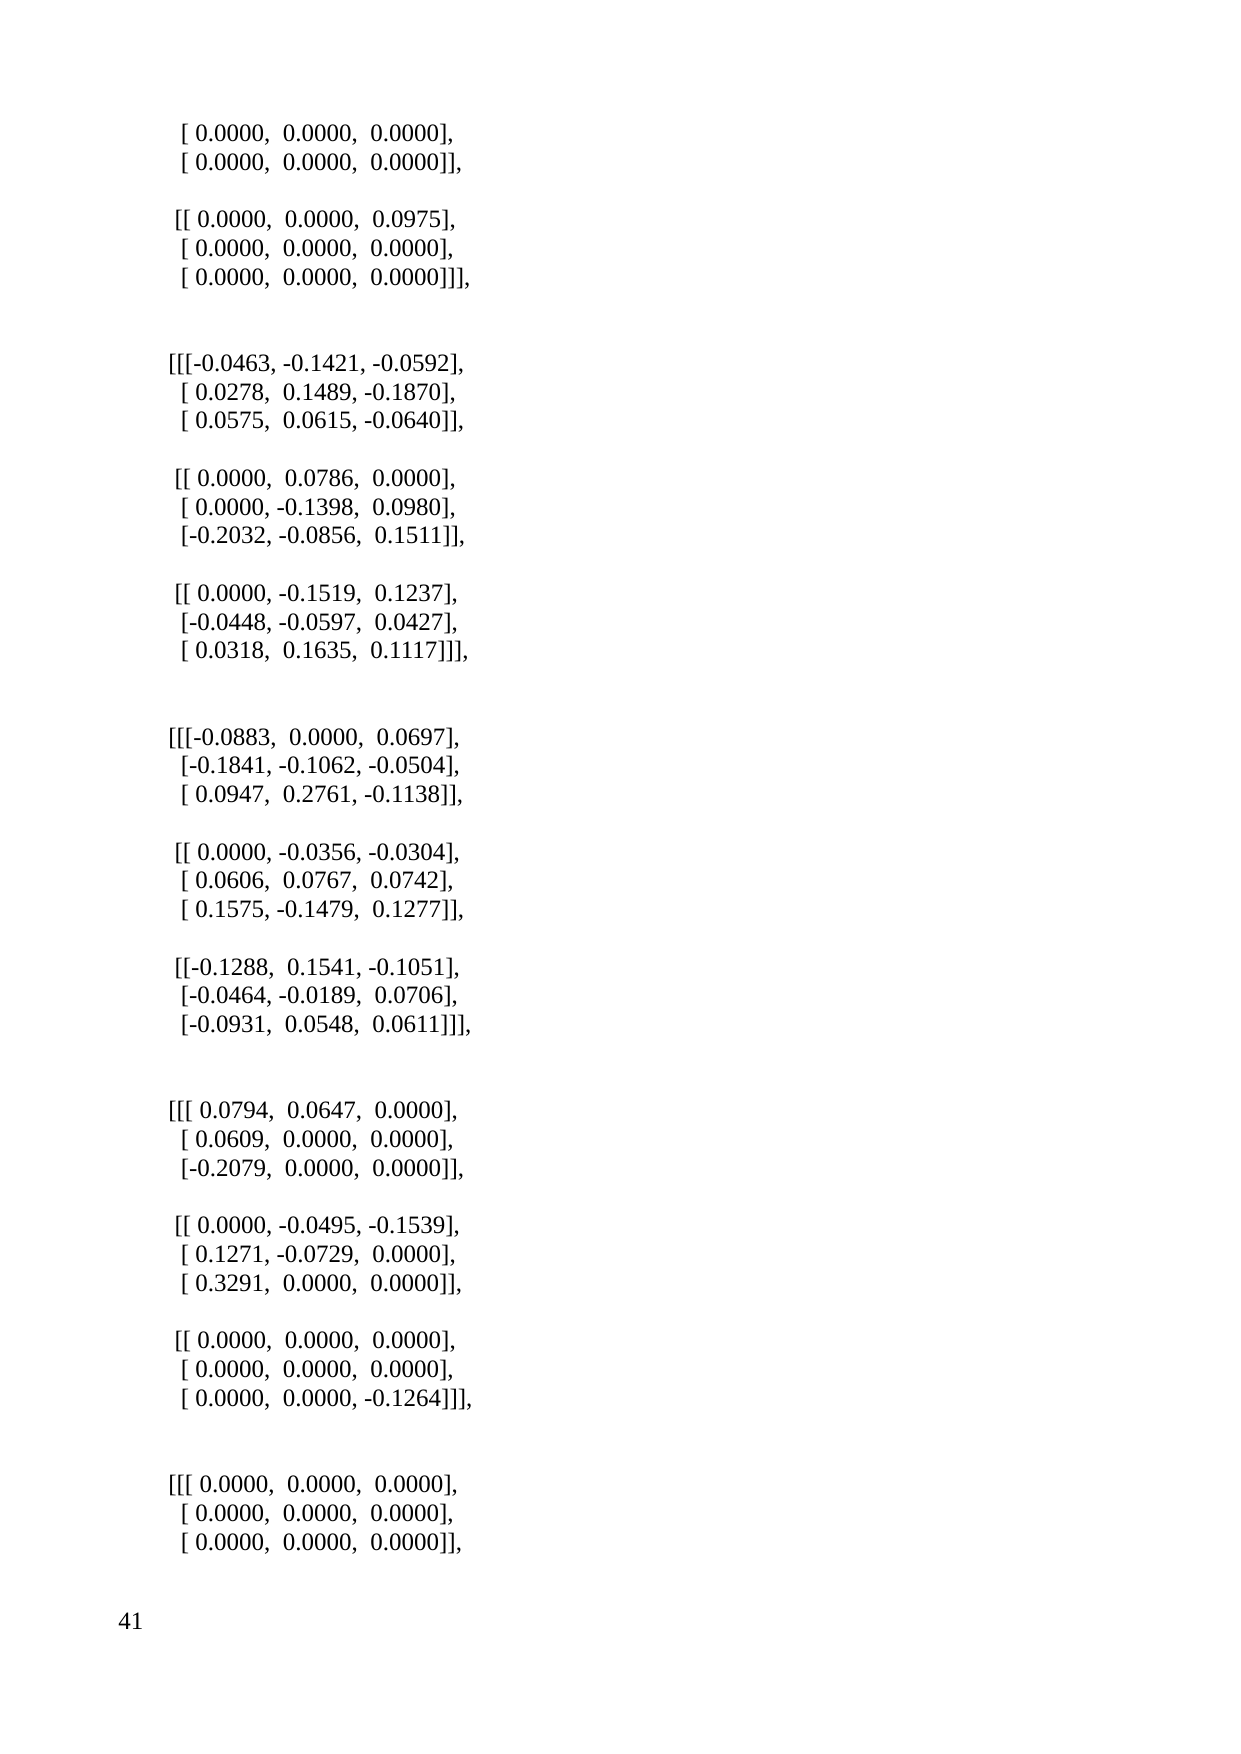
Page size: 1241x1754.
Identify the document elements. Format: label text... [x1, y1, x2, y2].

text [ 0.0000, 0.0000, 0.0000]], [118, 147, 1122, 176]
text [ 0.0609, 0.0000, 0.0000], [118, 1124, 1122, 1153]
text [ 0.0000, 0.0000, 0.0000], [118, 1354, 1122, 1383]
text [-0.2079, 0.0000, 0.0000]], [118, 1153, 1122, 1182]
text [-0.2032, -0.0856, 0.1511]], [118, 521, 1122, 549]
text [ 0.0000, 0.0000, -0.1264]]], [118, 1383, 1122, 1412]
text [-0.1841, -0.1062, -0.0504], [118, 751, 1122, 779]
text [ 0.0947, 0.2761, -0.1138]], [118, 779, 1122, 808]
text [[[ 0.0794, 0.0647, 0.0000], [118, 1096, 1122, 1124]
text [ 0.0000, 0.0000, 0.0000]]], [118, 262, 1122, 291]
text [ 0.0000, 0.0000, 0.0000]], [118, 1527, 1122, 1556]
text [ 0.1575, -0.1479, 0.1277]], [118, 894, 1122, 923]
text [[ 0.0000, 0.0000, 0.0000], [118, 1326, 1122, 1354]
text [[[ 0.0000, 0.0000, 0.0000], [118, 1469, 1122, 1498]
text [-0.0464, -0.0189, 0.0706], [118, 981, 1122, 1009]
text [[[-0.0883, 0.0000, 0.0697], [118, 722, 1122, 751]
text [ 0.3291, 0.0000, 0.0000]], [118, 1268, 1122, 1297]
text [[ 0.0000, -0.1519, 0.1237], [118, 578, 1122, 607]
text [ 0.0606, 0.0767, 0.0742], [118, 866, 1122, 894]
text [ 0.0575, 0.0615, -0.0640]], [118, 406, 1122, 434]
text [ 0.0278, 0.1489, -0.1870], [118, 377, 1122, 406]
text [ 0.1271, -0.0729, 0.0000], [118, 1239, 1122, 1268]
text [[ 0.0000, -0.0495, -0.1539], [118, 1211, 1122, 1239]
text [-0.0931, 0.0548, 0.0611]]], [118, 1009, 1122, 1038]
text [[ 0.0000, 0.0786, 0.0000], [118, 463, 1122, 492]
text [[ 0.0000, 0.0000, 0.0975], [118, 204, 1122, 233]
text [ 0.0000, 0.0000, 0.0000], [118, 233, 1122, 262]
text [[[-0.0463, -0.1421, -0.0592], [118, 348, 1122, 377]
text [-0.0448, -0.0597, 0.0427], [118, 607, 1122, 636]
text [[-0.1288, 0.1541, -0.1051], [118, 952, 1122, 981]
text [[ 0.0000, -0.0356, -0.0304], [118, 837, 1122, 866]
text [ 0.0000, 0.0000, 0.0000], [118, 1498, 1122, 1527]
text [ 0.0318, 0.1635, 0.1117]]], [118, 636, 1122, 664]
text [ 0.0000, -0.1398, 0.0980], [118, 492, 1122, 521]
text [ 0.0000, 0.0000, 0.0000], [118, 118, 1122, 147]
